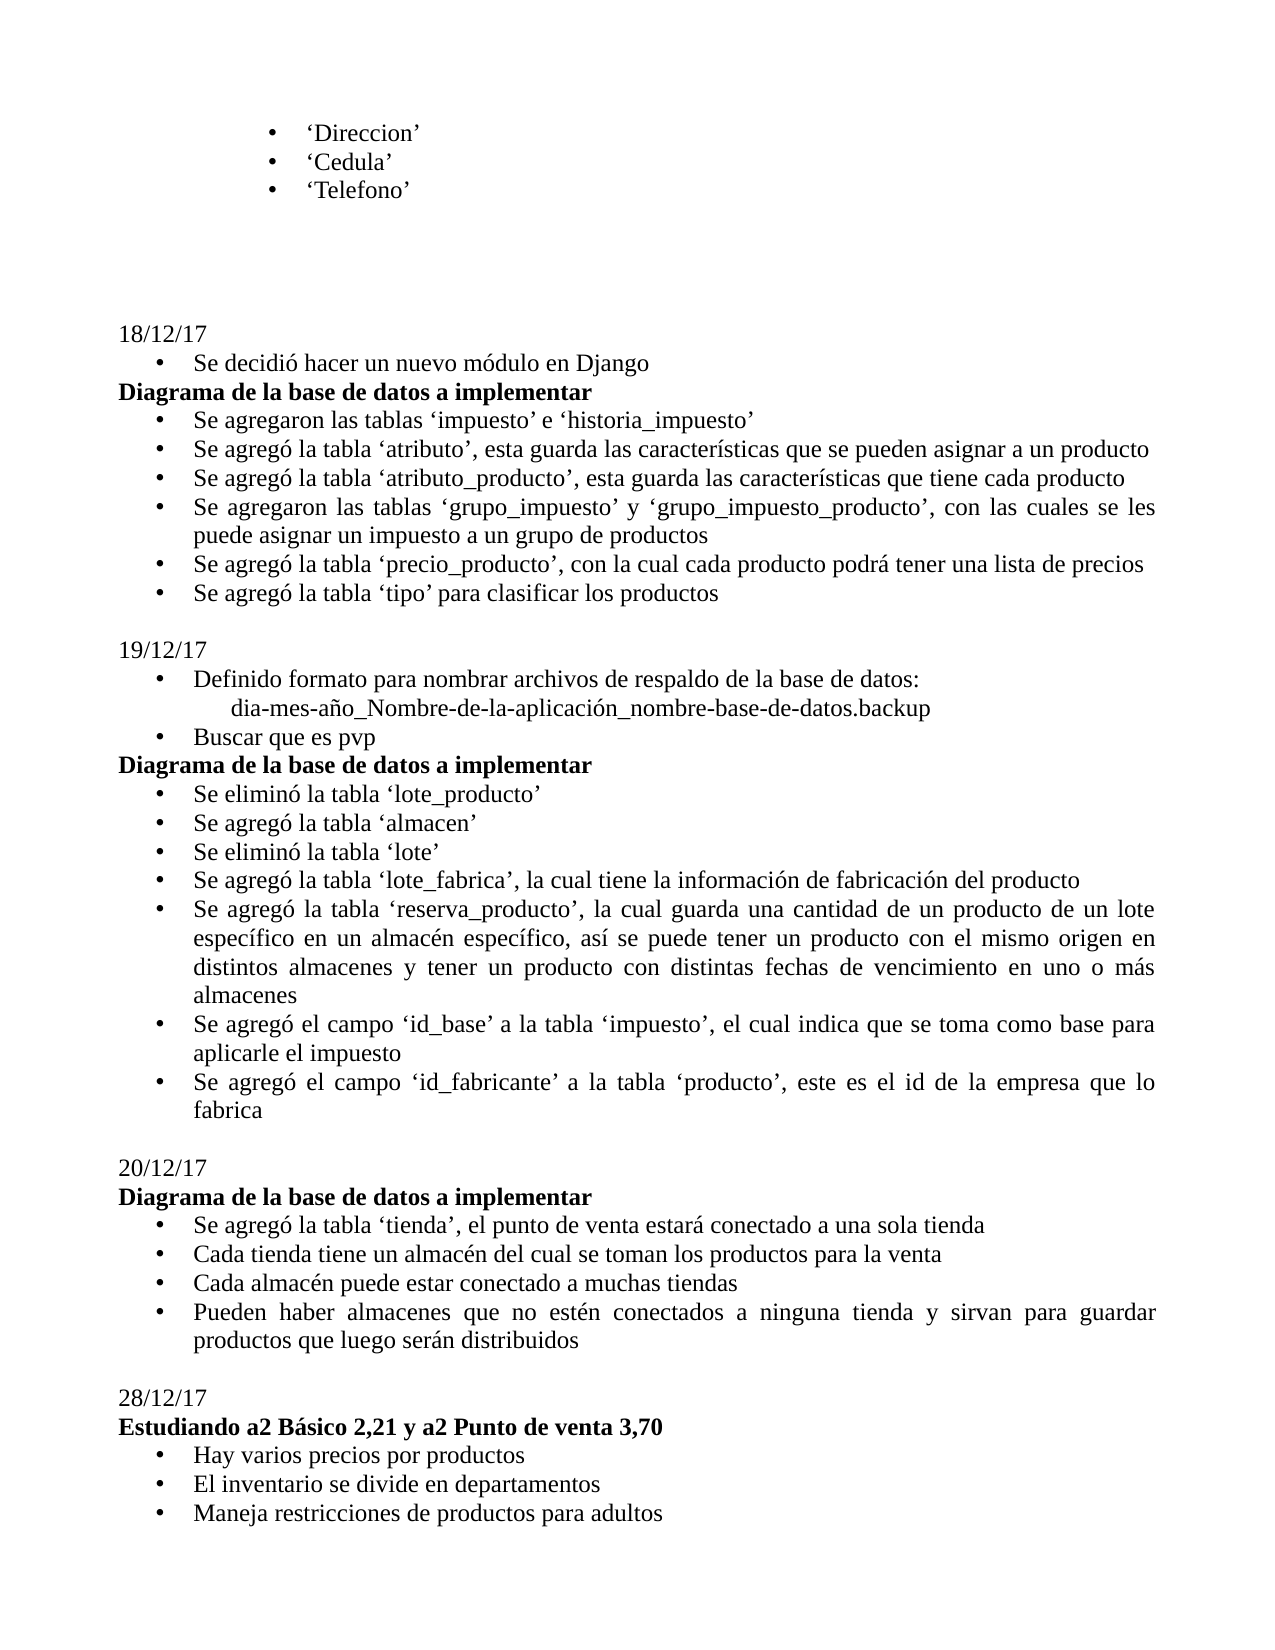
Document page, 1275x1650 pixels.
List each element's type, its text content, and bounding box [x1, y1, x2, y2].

list Cada tienda tiene un almacén del cual se toman los productos para la venta [156, 1239, 1157, 1268]
text Estudiando a2 Básico 2,21 y a2 Punto de venta 3,70 [118, 1412, 1157, 1441]
text Diagrama de la base de datos a implementar [118, 751, 1157, 779]
list Definido formato para nombrar archivos de respaldo de la base de datos: [156, 664, 1157, 693]
list El inventario se divide en departamentos [156, 1469, 1157, 1498]
list Se eliminó la tabla ‘lote’ [156, 837, 1157, 866]
text 18/12/17 [118, 319, 1157, 348]
list ‘Telefono’ [268, 176, 1157, 204]
list Se agregó la tabla ‘atributo’, esta guarda las características que se pueden asignar a un producto [156, 434, 1157, 463]
list Diagrama de la base de datos a implementar [118, 377, 1157, 406]
text 28/12/17 [118, 1383, 1157, 1412]
list Se eliminó la tabla ‘lote_producto’ [156, 779, 1157, 808]
text Diagrama de la base de datos a implementar [118, 1182, 1157, 1211]
list Se agregó el campo ‘id_fabricante’ a la tabla ‘producto’, este es el id de la empresa que lo fabrica [156, 1067, 1157, 1124]
text 19/12/17 [118, 636, 1157, 664]
list Se agregó la tabla ‘reserva_producto’, la cual guarda una cantidad de un producto de un lote específico en un almacén específico, así se puede tener un producto con el mismo origen en distintos almacenes y tener un producto con distintas fechas de vencimiento en uno o más almacenes [156, 894, 1157, 1009]
list Se agregó la tabla ‘almacen’ [156, 808, 1157, 837]
list Se agregó la tabla ‘tienda’, el punto de venta estará conectado a una sola tienda [156, 1211, 1157, 1239]
list Se agregaron las tablas ‘grupo_impuesto’ y ‘grupo_impuesto_producto’, con las cuales se les puede asignar un impuesto a un grupo de productos [156, 492, 1157, 549]
list Se agregó la tabla ‘tipo’ para clasificar los productos [156, 578, 1157, 607]
list Se agregó el campo ‘id_base’ a la tabla ‘impuesto’, el cual indica que se toma como base para aplicarle el impuesto [156, 1009, 1157, 1067]
list Hay varios precios por productos [156, 1441, 1157, 1469]
list ‘Cedula’ [268, 147, 1157, 176]
list dia-mes-año_Nombre-de-la-aplicación_nombre-base-de-datos.backup [193, 693, 1157, 722]
list Buscar que es pvp [156, 722, 1157, 751]
list Se agregó la tabla ‘lote_fabrica’, la cual tiene la información de fabricación del producto [156, 866, 1157, 894]
list Maneja restricciones de productos para adultos [156, 1498, 1157, 1527]
text 20/12/17 [118, 1153, 1157, 1182]
list Pueden haber almacenes que no estén conectados a ninguna tienda y sirvan para guardar productos que luego serán distribuidos [156, 1297, 1157, 1354]
list ‘Direccion’ [268, 118, 1157, 147]
list Cada almacén puede estar conectado a muchas tiendas [156, 1268, 1157, 1297]
list Se agregaron las tablas ‘impuesto’ e ‘historia_impuesto’ [156, 406, 1157, 434]
list Se agregó la tabla ‘precio_producto’, con la cual cada producto podrá tener una lista de precios [156, 549, 1157, 578]
list Se decidió hacer un nuevo módulo en Django [156, 348, 1157, 377]
list Se agregó la tabla ‘atributo_producto’, esta guarda las características que tiene cada producto [156, 463, 1157, 492]
